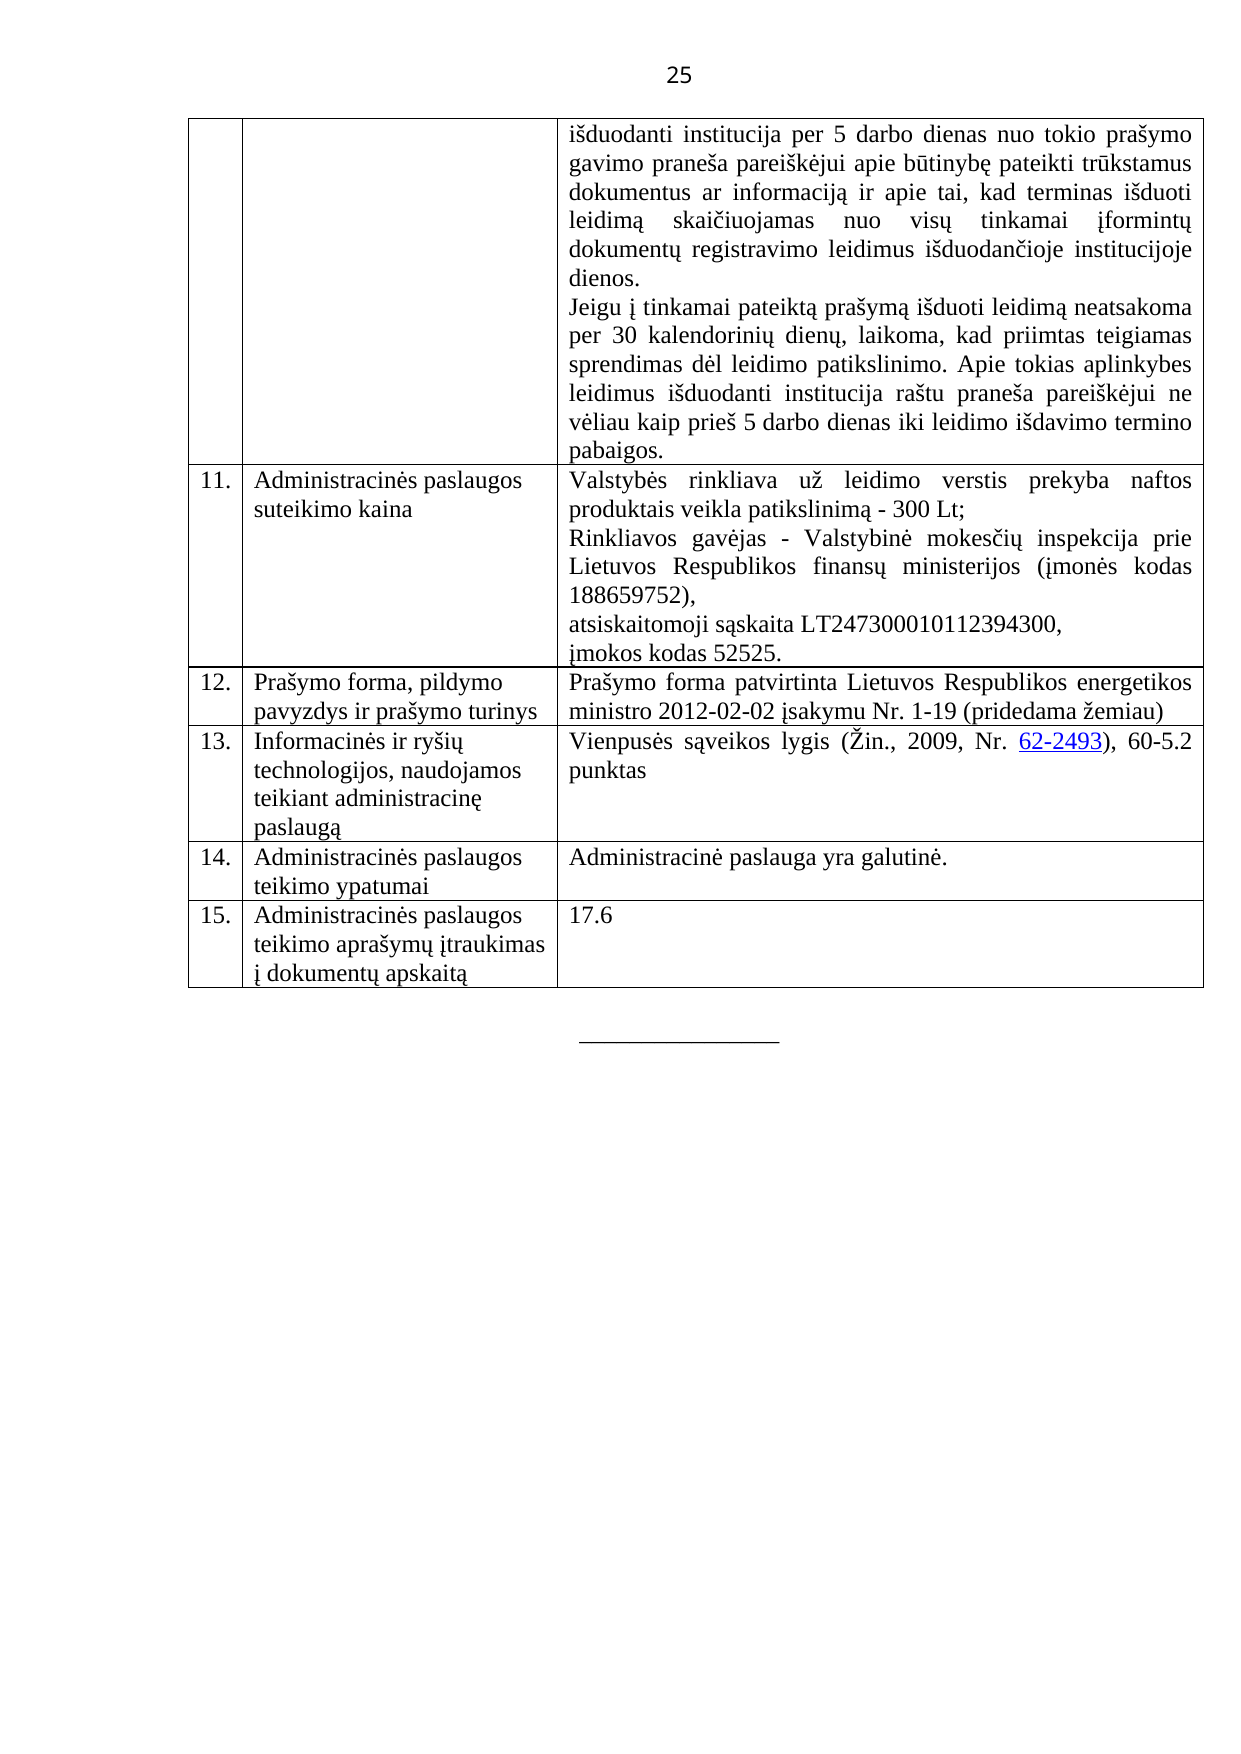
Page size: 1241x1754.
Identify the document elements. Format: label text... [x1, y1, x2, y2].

table_cell Prašymo forma, pildymo pavyzdys ir prašymo turinys [243, 668, 557, 725]
table_cell Administracinės paslaugos teikimo ypatumai [243, 842, 557, 899]
table_cell [243, 119, 557, 464]
table_cell 14. [189, 842, 242, 899]
table_cell Vienpusės sąveikos lygis (Žin., 2009, Nr. 62-2493), 60-5.2 punktas [558, 726, 1203, 841]
table_cell 15. [189, 901, 242, 987]
table_cell Administracinė paslauga yra galutinė. [558, 842, 1203, 899]
table_cell Administracinės paslaugos suteikimo kaina [243, 465, 557, 666]
table_cell Administracinės paslaugos teikimo aprašymų įtraukimas į dokumentų apskaitą [243, 901, 557, 987]
table_cell 12. [189, 668, 242, 725]
table_cell 13. [189, 726, 242, 841]
text ________________ [177, 1017, 1181, 1045]
table_cell Informacinės ir ryšių technologijos, naudojamos teikiant administracinę paslaugą [243, 726, 557, 841]
table_cell 17.6 [558, 901, 1203, 987]
table_cell Prašymo forma patvirtinta Lietuvos Respublikos energetikos ministro 2012-02-02 įsakymu Nr. 1-19 (pridedama žemiau) [558, 668, 1203, 725]
table_cell [189, 119, 242, 464]
table_cell 11. [189, 465, 242, 666]
table_cell išduodanti institucija per 5 darbo dienas nuo tokio prašymo gavimo praneša pareiškėjui apie būtinybę pateikti trūkstamus dokumentus ar informaciją ir apie tai, kad terminas išduoti leidimą skaičiuojamas nuo visų tinkamai įformintų dokumentų registravimo leidimus išduodančioje institucijoje dienos. Jeigu į tinkamai pateiktą prašymą išduoti leidimą neatsakoma per 30 kalendorinių dienų, laikoma, kad priimtas teigiamas sprendimas dėl leidimo patikslinimo. Apie tokias aplinkybes leidimus išduodanti institucija raštu praneša pareiškėjui ne vėliau kaip prieš 5 darbo dienas iki leidimo išdavimo termino pabaigos. [558, 119, 1203, 464]
table_cell Valstybės rinkliava už leidimo verstis prekyba naftos produktais veikla patikslinimą - 300 Lt; Rinkliavos gavėjas - Valstybinė mokesčių inspekcija prie Lietuvos Respublikos finansų ministerijos (įmonės kodas 188659752), atsiskaitomoji sąskaita LT247300010112394300, įmokos kodas 52525. [558, 465, 1203, 666]
